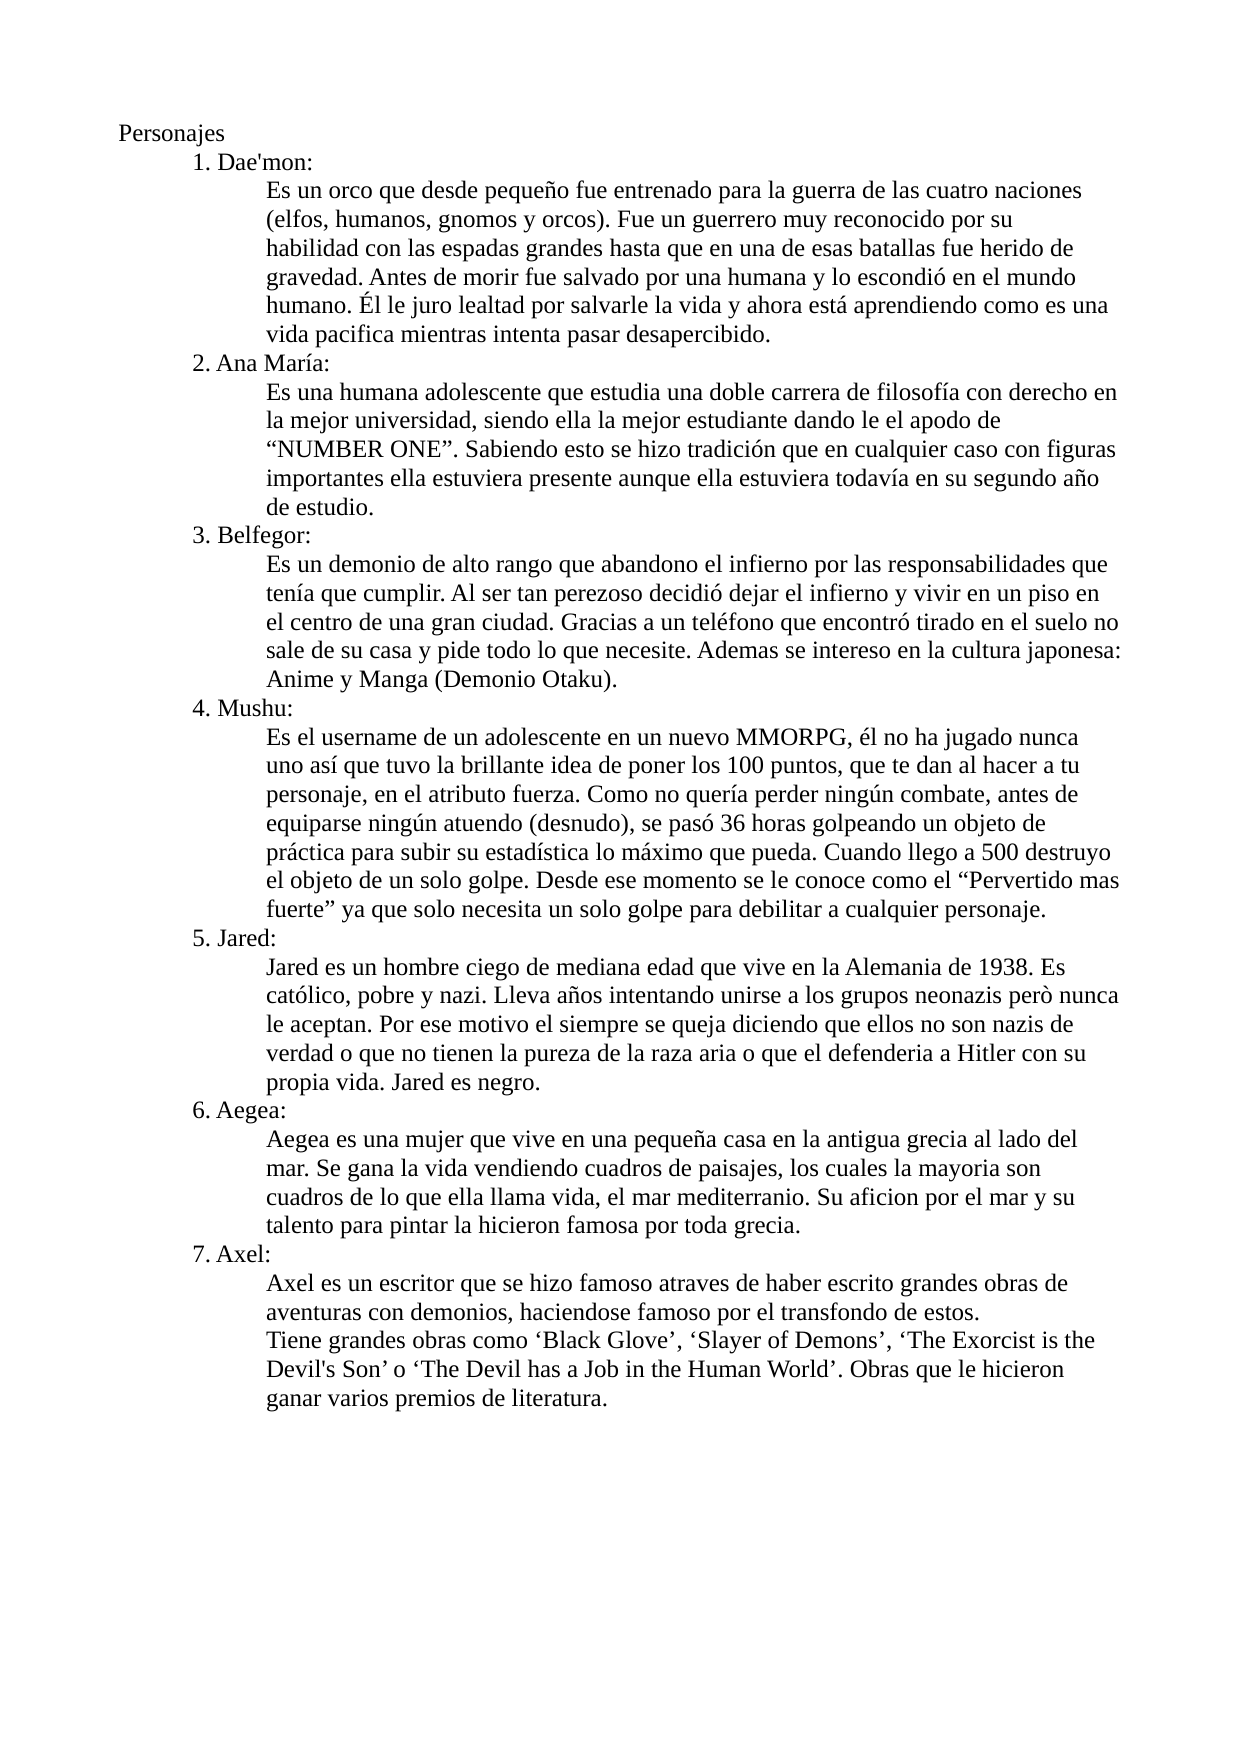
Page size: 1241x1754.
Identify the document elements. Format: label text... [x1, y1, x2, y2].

text 3. Belfegor: [118, 521, 1122, 549]
text mar. Se gana la vida vendiendo cuadros de paisajes, los cuales la mayoria son cuadros de lo que ella llama vida, el mar mediterranio. Su aficion por el mar y su talento para pintar la hicieron famosa por toda grecia. [118, 1153, 1122, 1239]
text aventuras con demonios, haciendose famoso por el transfondo de estos. [118, 1297, 1122, 1326]
text verdad o que no tienen la pureza de la raza aria o que el defenderia a Hitler con su [118, 1038, 1122, 1067]
text Anime y Manga (Demonio Otaku). [118, 664, 1122, 693]
text propia vida. Jared es negro. [118, 1067, 1122, 1096]
text Es un orco que desde pequeño fue entrenado para la guerra de las cuatro naciones (elfos, humanos, gnomos y orcos). Fue un guerrero muy reconocido por su habilidad con las espadas grandes hasta que en una de esas batallas fue herido de gravedad. Antes de morir fue salvado por una humana y lo escondió en el mundo humano. Él le juro lealtad por salvarle la vida y ahora está aprendiendo como es una vida pacifica mientras intenta pasar desapercibido. [118, 176, 1122, 348]
text Axel es un escritor que se hizo famoso atraves de haber escrito grandes obras de [118, 1268, 1122, 1297]
text Es un demonio de alto rango que abandono el infierno por las responsabilidades que tenía que cumplir. Al ser tan perezoso decidió dejar el infierno y vivir en un piso en el centro de una gran ciudad. Gracias a un teléfono que encontró tirado en el suelo no sale de su casa y pide todo lo que necesite. Ademas se intereso en la cultura japonesa: [118, 549, 1122, 664]
text ganar varios premios de literatura. [118, 1383, 1122, 1412]
text Personajes [118, 118, 1122, 147]
text Aegea es una mujer que vive en una pequeña casa en la antigua grecia al lado del [118, 1124, 1122, 1153]
text 1. Dae'mon: [118, 147, 1122, 176]
text 5. Jared: [118, 923, 1122, 952]
text Tiene grandes obras como ‘Black Glove’, ‘Slayer of Demons’, ‘The Exorcist is the [118, 1326, 1122, 1354]
text Jared es un hombre ciego de mediana edad que vive en la Alemania de 1938. Es [118, 952, 1122, 981]
text católico, pobre y nazi. Lleva años intentando unirse a los grupos neonazis però nunca [118, 981, 1122, 1009]
text 7. Axel: [118, 1239, 1122, 1268]
text 4. Mushu: [118, 693, 1122, 722]
text Devil's Son’ o ‘The Devil has a Job in the Human World’. Obras que le hicieron [118, 1354, 1122, 1383]
text Es el username de un adolescente en un nuevo MMORPG, él no ha jugado nunca uno así que tuvo la brillante idea de poner los 100 puntos, que te dan al hacer a tu personaje, en el atributo fuerza. Como no quería perder ningún combate, antes de equiparse ningún atuendo (desnudo), se pasó 36 horas golpeando un objeto de práctica para subir su estadística lo máximo que pueda. Cuando llego a 500 destruyo el objeto de un solo golpe. Desde ese momento se le conoce como el “Pervertido mas fuerte” ya que solo necesita un solo golpe para debilitar a cualquier personaje. [118, 722, 1122, 923]
text 6. Aegea: [118, 1096, 1122, 1124]
text Es una humana adolescente que estudia una doble carrera de filosofía con derecho en la mejor universidad, siendo ella la mejor estudiante dando le el apodo de “NUMBER ONE”. Sabiendo esto se hizo tradición que en cualquier caso con figuras importantes ella estuviera presente aunque ella estuviera todavía en su segundo año de estudio. [118, 377, 1122, 521]
text 2. Ana María: [118, 348, 1122, 377]
text le aceptan. Por ese motivo el siempre se queja diciendo que ellos no son nazis de [118, 1009, 1122, 1038]
